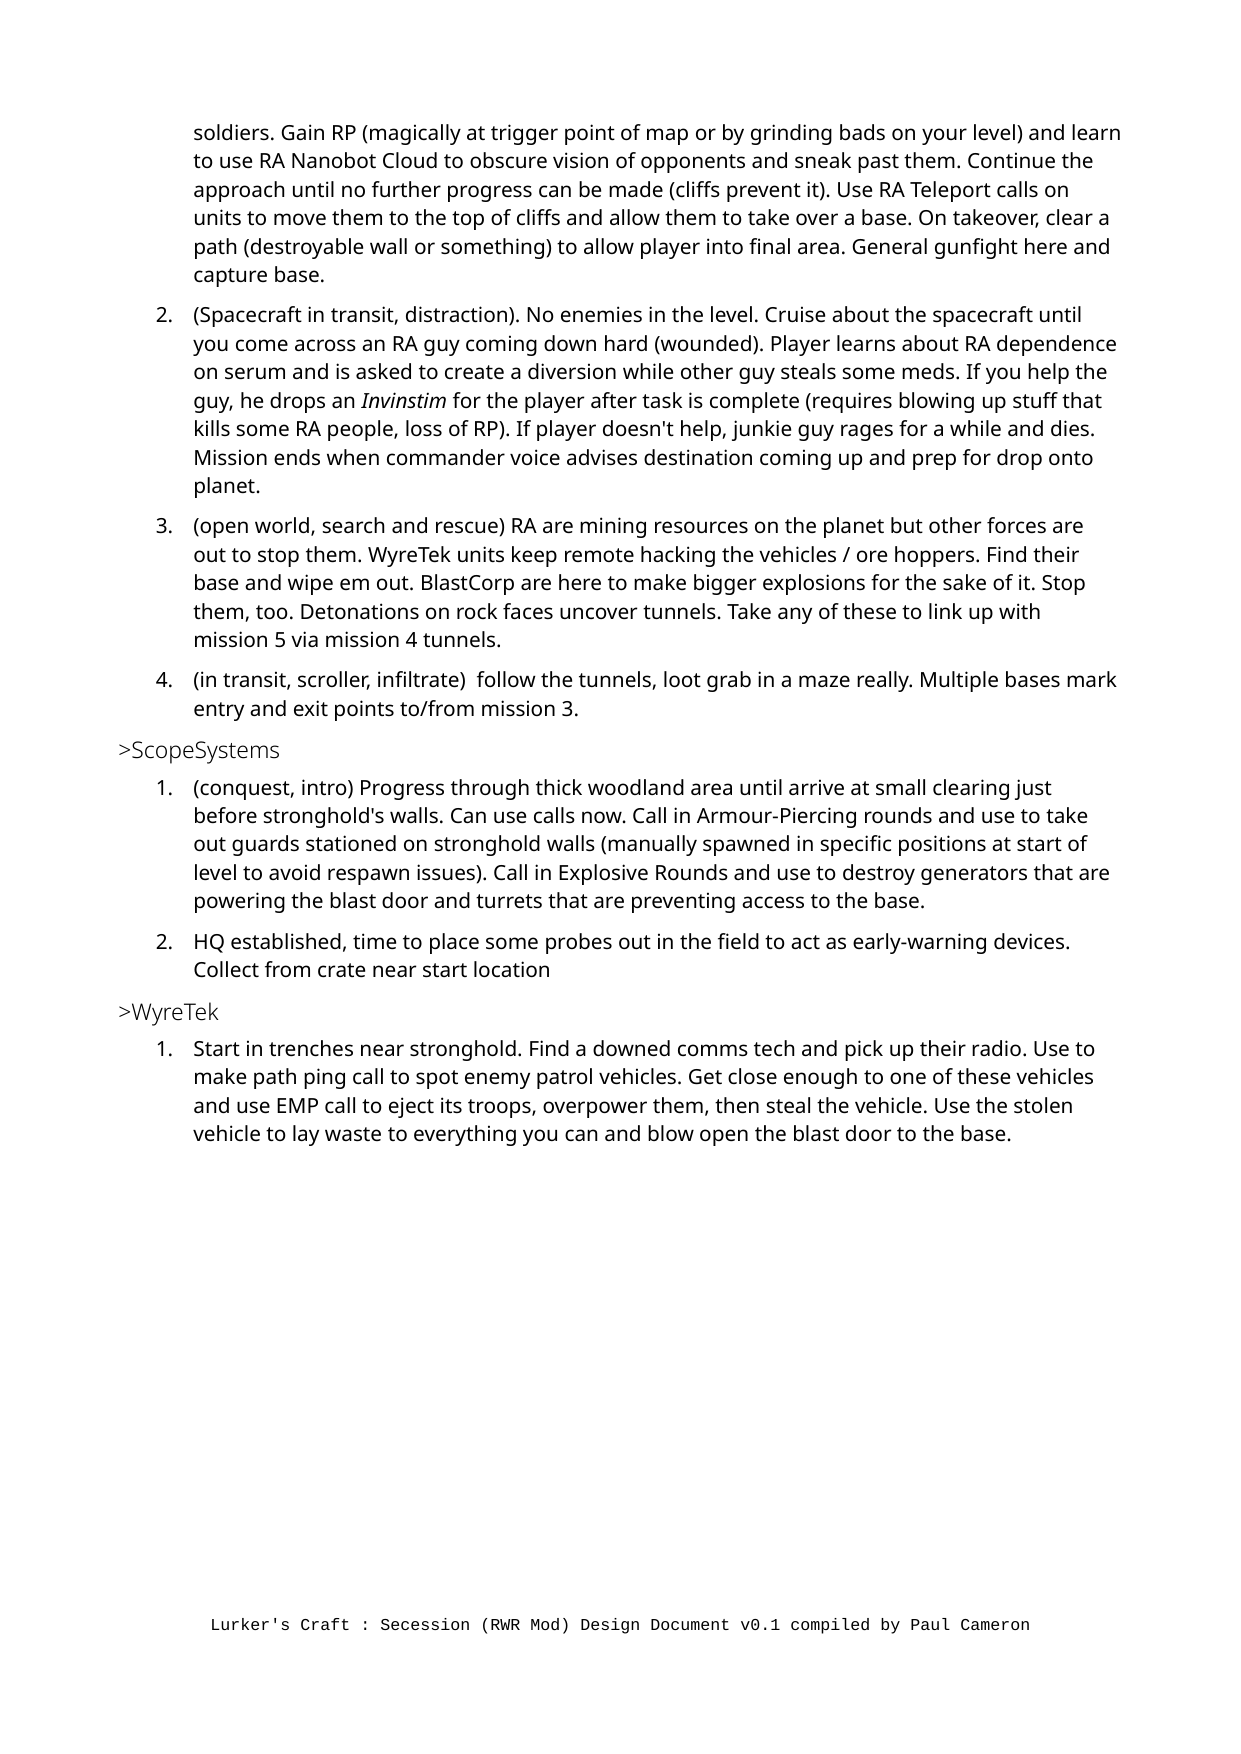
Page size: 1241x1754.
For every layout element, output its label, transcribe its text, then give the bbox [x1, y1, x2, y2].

list (conquest, intro) Progress through thick woodland area until arrive at small clearing just before stronghold's walls. Can use calls now. Call in Armour-Piercing rounds and use to take out guards stationed on stronghold walls (manually spawned in specific positions at start of level to avoid respawn issues). Call in Explosive Rounds and use to destroy generators that are powering the blast door and turrets that are preventing access to the base. [156, 773, 1122, 915]
list Start in trenches near stronghold. Find a downed comms tech and pick up their radio. Use to make path ping call to spot enemy patrol vehicles. Get close enough to one of these vehicles and use EMP call to eject its troops, overpower them, then steal the vehicle. Use the stolen vehicle to lay waste to everything you can and blow open the blast door to the base. [156, 1034, 1122, 1148]
list soldiers. Gain RP (magically at trigger point of map or by grinding bads on your level) and learn to use RA Nanobot Cloud to obscure vision of opponents and sneak past them. Continue the approach until no further progress can be made (cliffs prevent it). Use RA Teleport calls on units to move them to the top of cliffs and allow them to take over a base. On takeover, clear a path (destroyable wall or something) to allow player into final area. General gunfight here and capture base. [156, 118, 1122, 289]
subtitle >WyreTek [118, 996, 1122, 1027]
list (Spacecraft in transit, distraction). No enemies in the level. Cruise about the spacecraft until you come across an RA guy coming down hard (wounded). Player learns about RA dependence on serum and is asked to create a diversion while other guy steals some meds. If you help the guy, he drops an Invinstim for the player after task is complete (requires blowing up stuff that kills some RA people, loss of RP). If player doesn't help, junkie guy rages for a while and dies. Mission ends when commander voice advises destination coming up and prep for drop onto planet. [156, 301, 1122, 500]
subtitle >ScopeSystems [118, 734, 1122, 766]
list HQ established, time to place some probes out in the field to act as early-warning devices. Collect from crate near start location [156, 927, 1122, 984]
list (in transit, scroller, infiltrate) follow the tunnels, loot grab in a maze really. Multiple bases mark entry and exit points to/from mission 3. [156, 666, 1122, 722]
list (open world, search and rescue) RA are mining resources on the planet but other forces are out to stop them. WyreTek units keep remote hacking the vehicles / ore hoppers. Find their base and wipe em out. BlastCorp are here to make bigger explosions for the sake of it. Stop them, too. Detonations on rock faces uncover tunnels. Take any of these to link up with mission 5 via mission 4 tunnels. [156, 512, 1122, 654]
